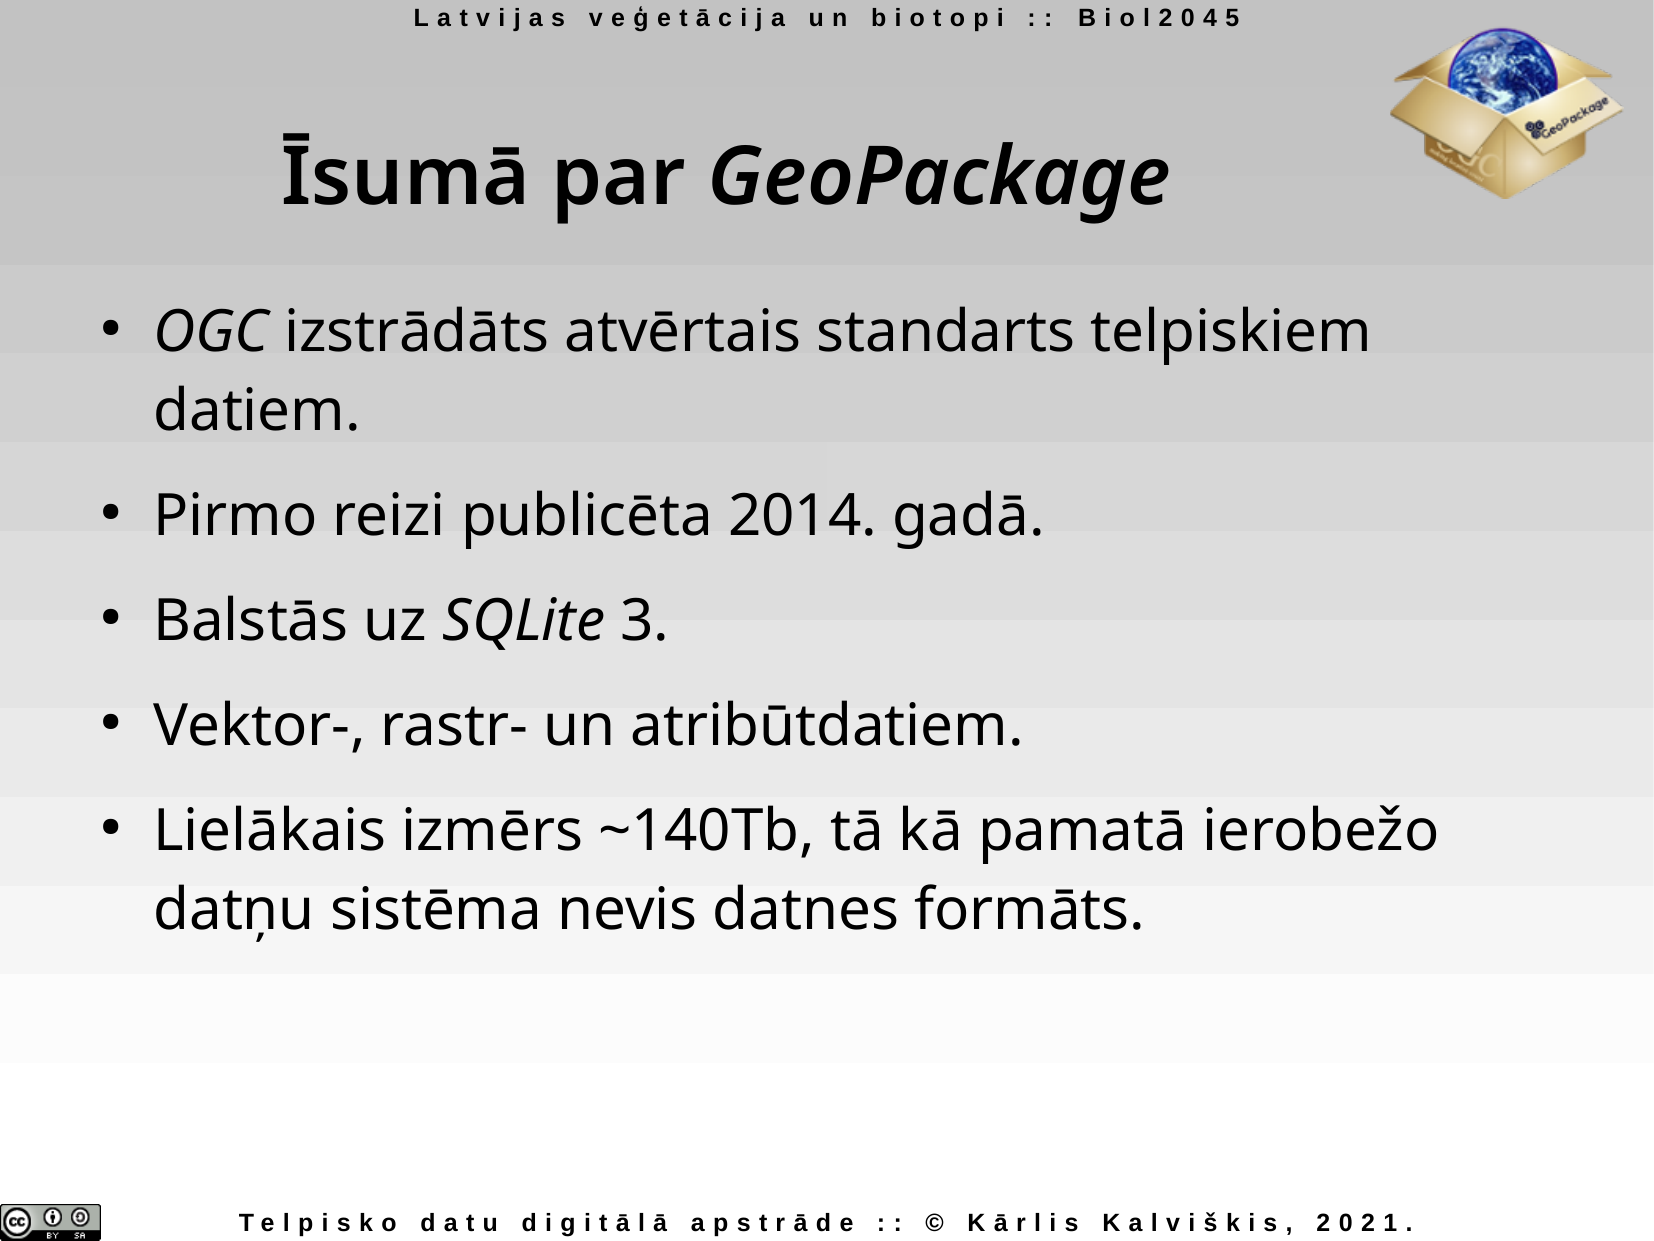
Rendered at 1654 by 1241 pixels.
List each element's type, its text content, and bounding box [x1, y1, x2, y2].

title Īsumā par GeoPackage [29, 49, 1412, 296]
list OGC izstrādāts atvērtais standarts telpiskiem datiem. Pirmo reizi publicēta 2014. gadā. Balstās uz SQLite 3. Vektor-, rastr- un atribūtdatiem. Lielākais izmērs ~140Tb, tā kā pamatā ierobežo datņu sistēma nevis datnes formāts. [82, 289, 1571, 1113]
picture [0, 0, 1654, 1241]
